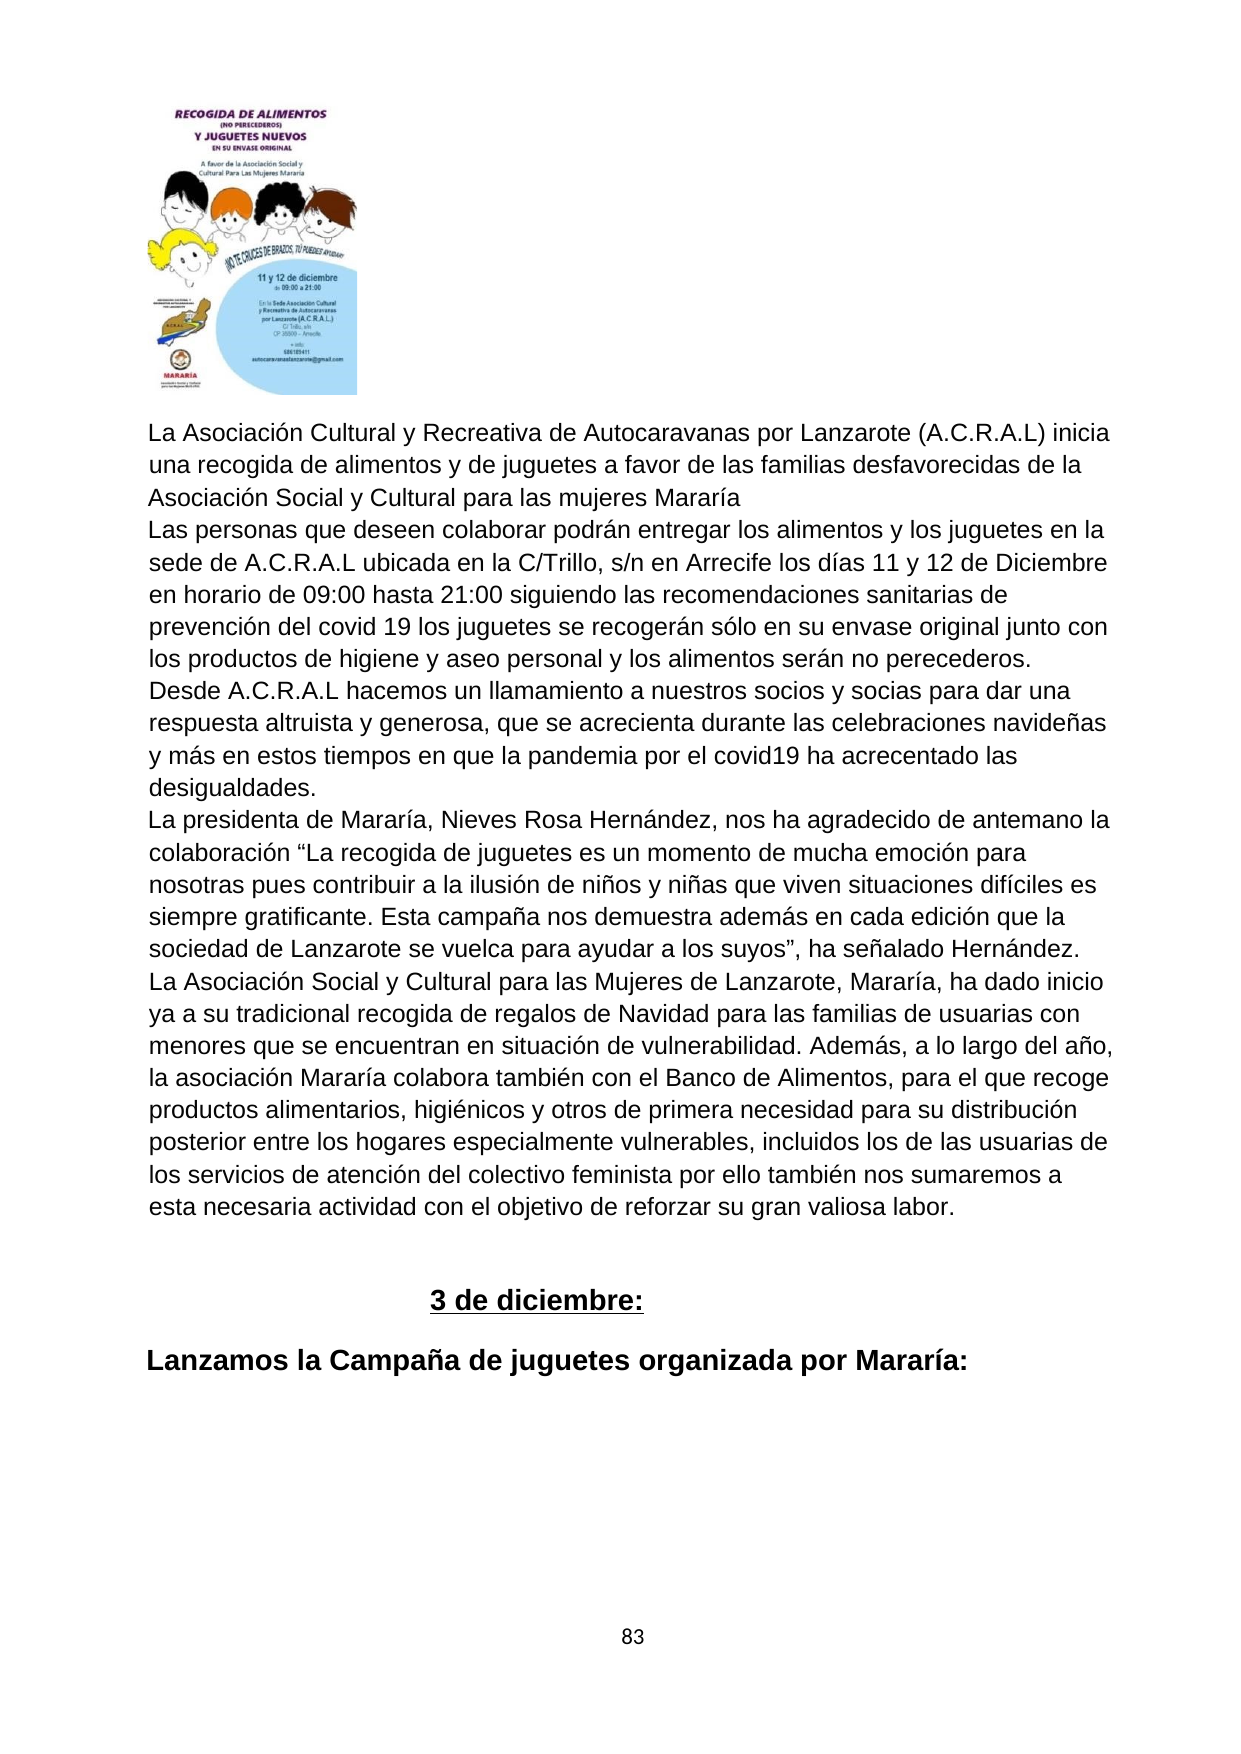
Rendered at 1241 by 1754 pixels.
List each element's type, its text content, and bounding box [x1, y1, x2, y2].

text 3 de diciembre: [146, 1283, 1172, 1317]
text Lanzamos la Campaña de juguetes organizada por Mararía: [146, 1342, 1123, 1376]
text Asociación Social y Cultural para las mujeres Mararía [148, 483, 1122, 511]
text La Asociación Cultural y Recreativa de Autocaravanas por Lanzarote (A.C.R.A.L) inicia una recogida de alimentos y de juguetes a favor de las familias desfavorecidas de la [148, 418, 1122, 479]
text Las personas que deseen colaborar podrán entregar los alimentos y los juguetes en la sede de A.C.R.A.L ubicada en la C/Trillo, s/n en Arrecife los días 11 y 12 de Diciembre en horario de 09:00 hasta 21:00 siguiendo las recomendaciones sanitarias de prevención del covid 19 los juguetes se recogerán sólo en su envase original junto con los productos de higiene y aseo personal y los alimentos serán no perecederos. Desde A.C.R.A.L hacemos un llamamiento a nuestros socios y socias para dar una respuesta altruista y generosa, que se acrecienta durante las celebraciones navideñas y más en estos tiempos en que la pandemia por el covid19 ha acrecentado las desigualdades. [148, 515, 1111, 802]
text La presidenta de Mararía, Nieves Rosa Hernández, nos ha agradecido de antemano la colaboración “La recogida de juguetes es un momento de mucha emoción para nosotras pues contribuir a la ilusión de niños y niñas que viven situaciones difíciles es siempre gratificante. Esta campaña nos demuestra además en cada edición que la sociedad de Lanzarote se vuelca para ayudar a los suyos”, ha señalado Hernández. La Asociación Social y Cultural para las Mujeres de Lanzarote, Mararía, ha dado inicio ya a su tradicional recogida de regalos de Navidad para las familias de usuarias con menores que se encuentran en situación de vulnerabilidad. Además, a lo largo del año, la asociación Mararía colabora también con el Banco de Alimentos, para el que recoge productos alimentarios, higiénicos y otros de primera necesidad para su distribución posterior entre los hogares especialmente vulnerables, incluidos los de las usuarias de los servicios de atención del colectivo feminista por ello también nos sumaremos a esta necesaria actividad con el objetivo de reforzar su gran valiosa labor. [148, 806, 1116, 1221]
